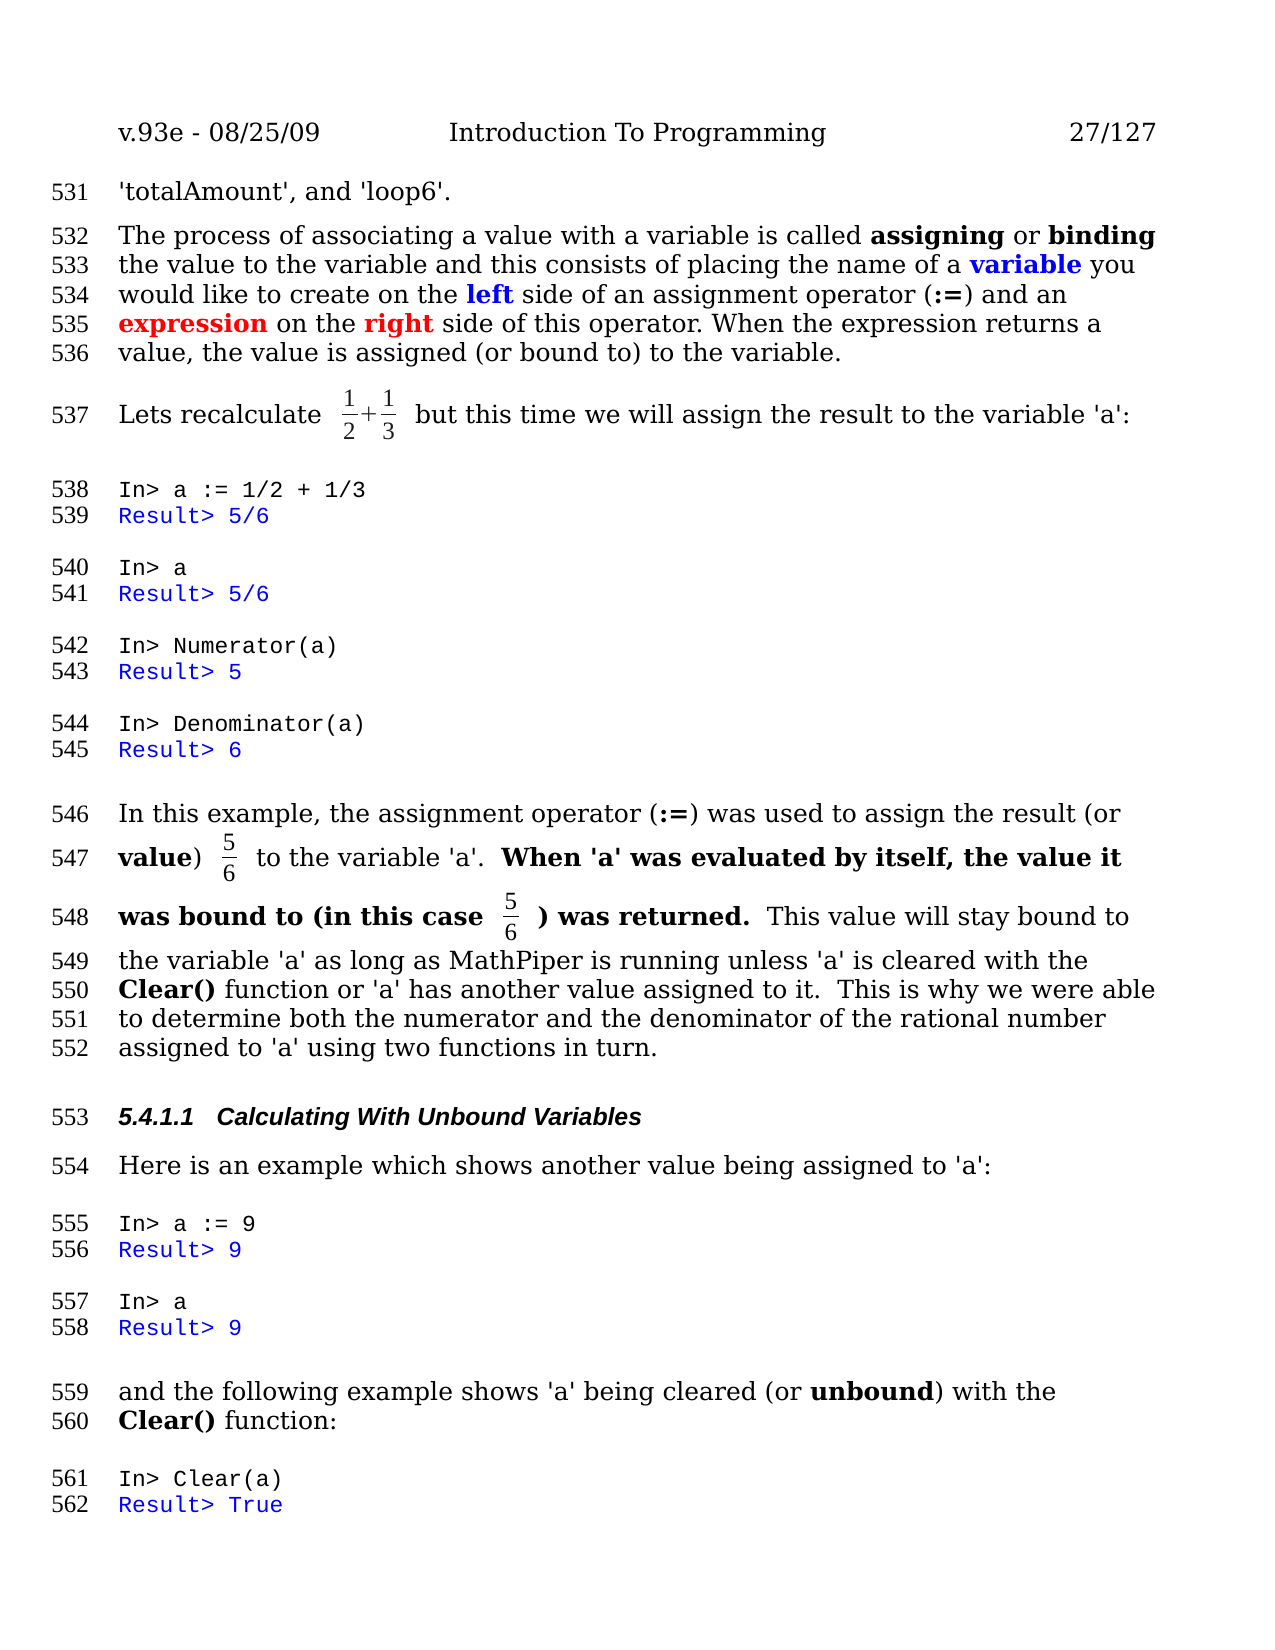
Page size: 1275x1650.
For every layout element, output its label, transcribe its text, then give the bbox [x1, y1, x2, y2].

text In> a [118, 1290, 1157, 1316]
text In> a [118, 556, 1157, 582]
text Result> 5/6 [118, 582, 1157, 608]
text In> a := 9 [118, 1212, 1157, 1238]
text Result> 9 [118, 1316, 1157, 1342]
text In> Clear(a) [118, 1468, 1157, 1494]
text In> a := 1/2 + 1/3 [118, 478, 1157, 504]
text Result> True [118, 1494, 1157, 1519]
text Lets recalculatebut this time we will assign the result to the variable 'a': [118, 383, 1157, 447]
text In this example, the assignment operator (:=) was used to assign the result (or value)to the variable 'a'. When 'a' was evaluated by itself, the value it was bound to (in this case) was returned. This value will stay bound to the variable 'a' as long as MathPiper is running unless 'a' is cleared with the Clear() function or 'a' has another value assigned to it. This is why we were able to determine both the numerator and the denominator of the rational number assigned to 'a' using two functions in turn. [118, 799, 1157, 1063]
subtitle Calculating With Unbound Variables [118, 1102, 1157, 1130]
text and the following example shows 'a' being cleared (or unbound) with the Clear() function: [118, 1377, 1157, 1436]
text Result> 9 [118, 1238, 1157, 1264]
text 'totalAmount', and 'loop6'. [118, 177, 1157, 206]
text In> Denominator(a) [118, 712, 1157, 738]
text In> Numerator(a) [118, 634, 1157, 660]
text Result> 6 [118, 738, 1157, 764]
text Result> 5/6 [118, 504, 1157, 530]
text Result> 5 [118, 660, 1157, 686]
text Here is an example which shows another value being assigned to 'a': [118, 1151, 1157, 1180]
text The process of associating a value with a variable is called assigning or binding the value to the variable and this consists of placing the name of a variable you would like to create on the left side of an assignment operator (:=) and an expression on the right side of this operator. When the expression returns a value, the value is assigned (or bound to) to the variable. [118, 221, 1157, 368]
